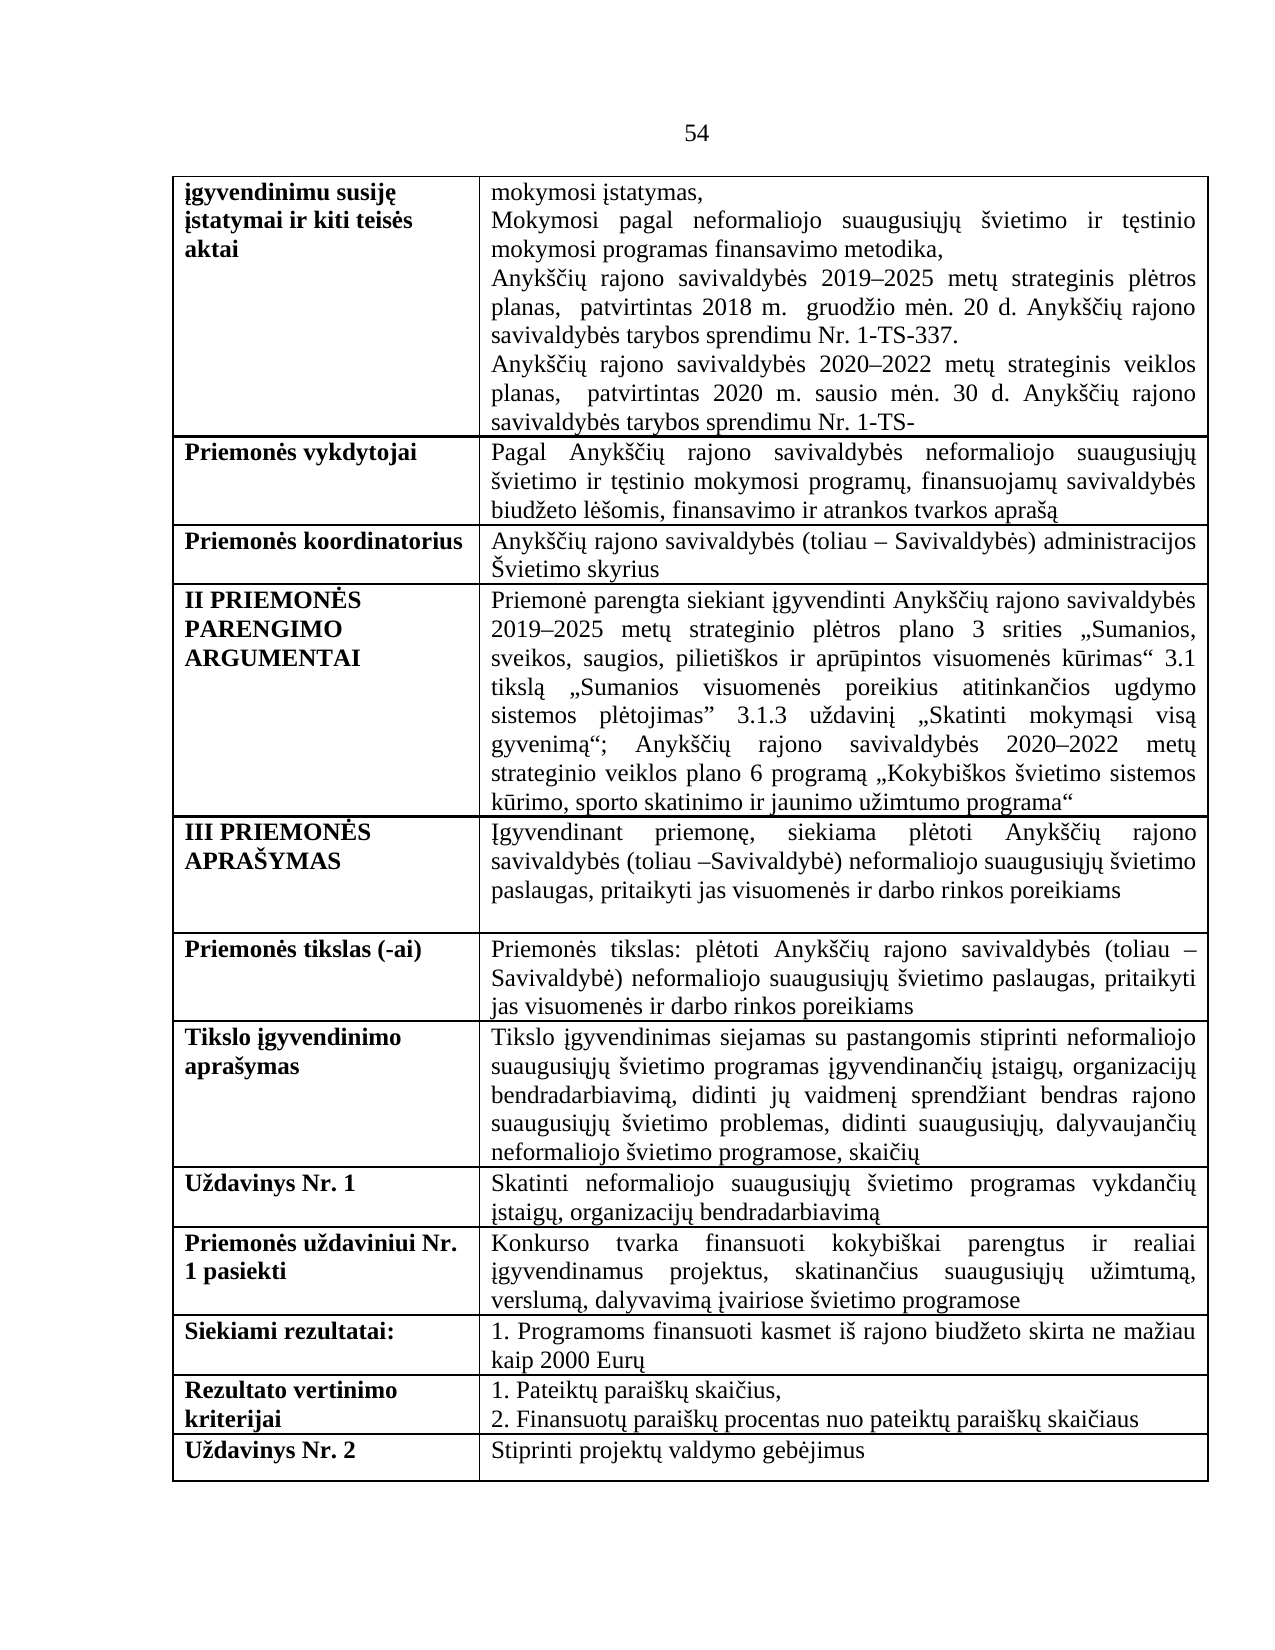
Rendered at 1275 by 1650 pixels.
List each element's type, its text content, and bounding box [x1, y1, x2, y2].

table_cell Stiprinti projektų valdymo gebėjimus [480, 1435, 1207, 1480]
table_cell Priemonės koordinatorius [174, 526, 479, 583]
table_cell Rezultato vertinimo kriterijai [174, 1376, 479, 1433]
table_cell Tikslo įgyvendinimas siejamas su pastangomis stiprinti neformaliojo suaugusiųjų švietimo programas įgyvendinančių įstaigų, organizacijų bendradarbiavimą, didinti jų vaidmenį sprendžiant bendras rajono suaugusiųjų švietimo problemas, didinti suaugusiųjų, dalyvaujančių neformaliojo švietimo programose, skaičių [480, 1022, 1207, 1166]
table_cell Anykščių rajono savivaldybės (toliau – Savivaldybės) administracijos Švietimo skyrius [480, 526, 1207, 583]
table_cell Pagal Anykščių rajono savivaldybės neformaliojo suaugusiųjų švietimo ir tęstinio mokymosi programų, finansuojamų savivaldybės biudžeto lėšomis, finansavimo ir atrankos tvarkos aprašą [480, 438, 1207, 524]
table_cell Uždavinys Nr. 2 [174, 1435, 479, 1480]
table_cell Siekiami rezultatai: [174, 1316, 479, 1373]
table_cell Priemonės vykdytojai [174, 438, 479, 524]
table_cell II PRIEMONĖS PARENGIMO ARGUMENTAI [174, 585, 479, 815]
table_cell įgyvendinimu susiję įstatymai ir kiti teisės aktai [174, 177, 479, 435]
table_cell Skatinti neformaliojo suaugusiųjų švietimo programas vykdančių įstaigų, organizacijų bendradarbiavimą [480, 1168, 1207, 1226]
table_cell Konkurso tvarka finansuoti kokybiškai parengtus ir realiai įgyvendinamus projektus, skatinančius suaugusiųjų užimtumą, verslumą, dalyvavimą įvairiose švietimo programose [480, 1228, 1207, 1314]
table_cell 1. Programoms finansuoti kasmet iš rajono biudžeto skirta ne mažiau kaip 2000 Eurų [480, 1316, 1207, 1373]
table_cell 1. Pateiktų paraiškų skaičius, 2. Finansuotų paraiškų procentas nuo pateiktų paraiškų skaičiaus [480, 1376, 1207, 1433]
table_cell mokymosi įstatymas, Mokymosi pagal neformaliojo suaugusiųjų švietimo ir tęstinio mokymosi programas finansavimo metodika, Anykščių rajono savivaldybės 2019–2025 metų strateginis plėtros planas, patvirtintas 2018 m. gruodžio mėn. 20 d. Anykščių rajono savivaldybės tarybos sprendimu Nr. 1-TS-337. Anykščių rajono savivaldybės 2020–2022 metų strateginis veiklos planas, patvirtintas 2020 m. sausio mėn. 30 d. Anykščių rajono savivaldybės tarybos sprendimu Nr. 1-TS- [480, 177, 1207, 435]
table_cell Priemonės tikslas (-ai) [174, 934, 479, 1020]
table_cell Priemonė parengta siekiant įgyvendinti Anykščių rajono savivaldybės 2019–2025 metų strateginio plėtros plano 3 srities „Sumanios, sveikos, saugios, pilietiškos ir aprūpintos visuomenės kūrimas“ 3.1 tikslą „Sumanios visuomenės poreikius atitinkančios ugdymo sistemos plėtojimasˮ 3.1.3 uždavinį „Skatinti mokymąsi visą gyvenimą“; Anykščių rajono savivaldybės 2020–2022 metų strateginio veiklos plano 6 programą „Kokybiškos švietimo sistemos kūrimo, sporto skatinimo ir jaunimo užimtumo programa“ [480, 585, 1207, 815]
table_cell Uždavinys Nr. 1 [174, 1168, 479, 1226]
table_cell III PRIEMONĖS APRAŠYMAS [174, 818, 479, 932]
table_cell Priemonės uždaviniui Nr. 1 pasiekti [174, 1228, 479, 1314]
table_cell Tikslo įgyvendinimo aprašymas [174, 1022, 479, 1166]
table_cell Priemonės tikslas: plėtoti Anykščių rajono savivaldybės (toliau –Savivaldybė) neformaliojo suaugusiųjų švietimo paslaugas, pritaikyti jas visuomenės ir darbo rinkos poreikiams [480, 934, 1207, 1020]
table_cell Įgyvendinant priemonę, siekiama plėtoti Anykščių rajono savivaldybės (toliau –Savivaldybė) neformaliojo suaugusiųjų švietimo paslaugas, pritaikyti jas visuomenės ir darbo rinkos poreikiams [480, 818, 1207, 932]
